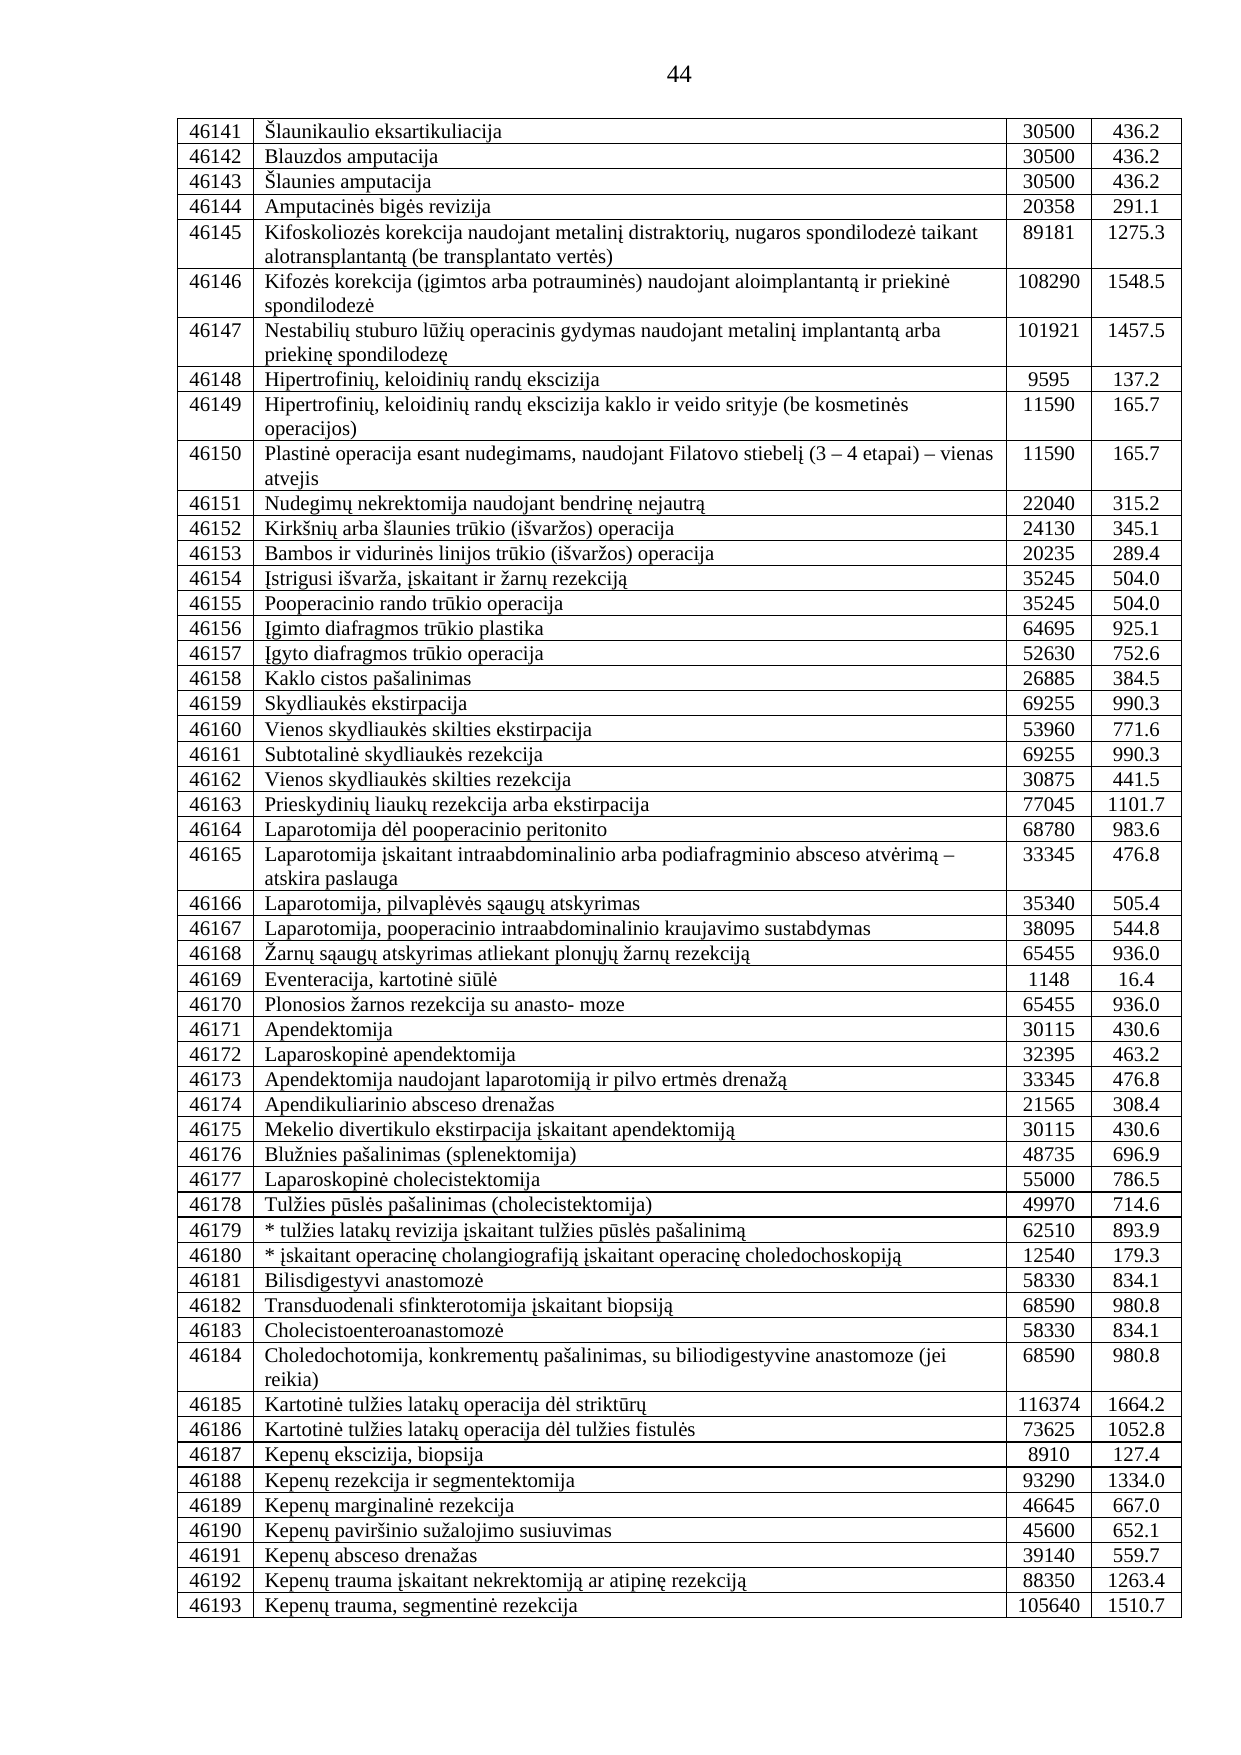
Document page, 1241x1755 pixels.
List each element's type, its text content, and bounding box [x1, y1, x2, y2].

table_cell 11590 [1007, 392, 1091, 440]
table_cell Eventeracija, kartotinė siūlė [254, 966, 1006, 991]
table_cell Laparotomija įskaitant intraabdominalinio arba podiafragminio absceso atvėrimą – atskira paslauga [254, 842, 1006, 890]
table_cell 46147 [178, 318, 253, 366]
table_cell Šlaunies amputacija [254, 169, 1006, 193]
table_cell 786.5 [1092, 1167, 1181, 1191]
table_cell Kifoskoliozės korekcija naudojant metalinį distraktorių, nugaros spondilodezė taikant alotransplantantą (be transplantato vertės) [254, 220, 1006, 268]
table_cell * tulžies latakų revizija įskaitant tulžies pūslės pašalinimą [254, 1218, 1006, 1242]
table_cell 77045 [1007, 792, 1091, 816]
table_cell 137.2 [1092, 367, 1181, 391]
table_cell 1334.0 [1092, 1468, 1181, 1492]
table_cell 46179 [178, 1218, 253, 1242]
table_cell 1101.7 [1092, 792, 1181, 816]
table_cell 12540 [1007, 1243, 1091, 1267]
table_cell 46153 [178, 541, 253, 565]
table_cell Subtotalinė skydliaukės rezekcija [254, 742, 1006, 766]
table_cell 46157 [178, 641, 253, 665]
table_cell 46183 [178, 1318, 253, 1342]
table_cell 8910 [1007, 1443, 1091, 1466]
table_cell Kepenų trauma, segmentinė rezekcija [254, 1593, 1006, 1617]
table_cell 714.6 [1092, 1193, 1181, 1216]
table_cell 26885 [1007, 666, 1091, 690]
table_cell Laparotomija, pooperacinio intraabdominalinio kraujavimo sustabdymas [254, 916, 1006, 940]
table_cell 46181 [178, 1268, 253, 1292]
table_cell 544.8 [1092, 916, 1181, 940]
table_cell 53960 [1007, 716, 1091, 741]
table_cell 46168 [178, 941, 253, 965]
table_cell 936.0 [1092, 992, 1181, 1016]
table_cell Bambos ir vidurinės linijos trūkio (išvaržos) operacija [254, 541, 1006, 565]
table_cell 46191 [178, 1543, 253, 1567]
table_cell 39140 [1007, 1543, 1091, 1567]
table_cell 108290 [1007, 269, 1091, 317]
table_cell 46146 [178, 269, 253, 317]
table_cell 46172 [178, 1042, 253, 1066]
table_cell Cholecistoenteroanastomozė [254, 1318, 1006, 1342]
table_cell 46159 [178, 691, 253, 715]
table_cell Kepenų ekscizija, biopsija [254, 1443, 1006, 1466]
table_cell 35245 [1007, 591, 1091, 615]
table_cell 30115 [1007, 1117, 1091, 1141]
table_cell 46141 [178, 119, 253, 143]
table_cell 46167 [178, 916, 253, 940]
table_cell 69255 [1007, 742, 1091, 766]
table_cell 504.0 [1092, 591, 1181, 615]
table_cell 1548.5 [1092, 269, 1181, 317]
table_cell 49970 [1007, 1193, 1091, 1216]
table_cell 652.1 [1092, 1518, 1181, 1542]
table_cell Bilisdigestyvi anastomozė [254, 1268, 1006, 1292]
table_cell 30115 [1007, 1017, 1091, 1041]
table_cell Tulžies pūslės pašalinimas (cholecistektomija) [254, 1193, 1006, 1216]
table_cell 559.7 [1092, 1543, 1181, 1567]
table_cell 33345 [1007, 1067, 1091, 1091]
table_cell 46190 [178, 1518, 253, 1542]
table_cell Blužnies pašalinimas (splenektomija) [254, 1142, 1006, 1166]
table_cell Pooperacinio rando trūkio operacija [254, 591, 1006, 615]
table_cell 46160 [178, 716, 253, 741]
table_cell Laparoskopinė apendektomija [254, 1042, 1006, 1066]
table_cell 89181 [1007, 220, 1091, 268]
table_cell Prieskydinių liaukų rezekcija arba ekstirpacija [254, 792, 1006, 816]
table_cell Skydliaukės ekstirpacija [254, 691, 1006, 715]
table_cell 46155 [178, 591, 253, 615]
table_cell Choledochotomija, konkrementų pašalinimas, su biliodigestyvine anastomoze (jei reikia) [254, 1343, 1006, 1391]
table_cell 65455 [1007, 992, 1091, 1016]
table_cell 52630 [1007, 641, 1091, 665]
table_cell Žarnų sąaugų atskyrimas atliekant plonųjų žarnų rezekciją [254, 941, 1006, 965]
table_cell Blauzdos amputacija [254, 144, 1006, 168]
table_cell 752.6 [1092, 641, 1181, 665]
table_cell 476.8 [1092, 1067, 1181, 1091]
table_cell Kirkšnių arba šlaunies trūkio (išvaržos) operacija [254, 516, 1006, 540]
table_cell 16.4 [1092, 966, 1181, 991]
table_cell 58330 [1007, 1318, 1091, 1342]
table_cell * įskaitant operacinę cholangiografiją įskaitant operacinę choledochoskopiją [254, 1243, 1006, 1267]
table_cell Nestabilių stuburo lūžių operacinis gydymas naudojant metalinį implantantą arba priekinę spondilodezę [254, 318, 1006, 366]
table_cell 46150 [178, 441, 253, 489]
table_cell 105640 [1007, 1593, 1091, 1617]
table_cell 771.6 [1092, 716, 1181, 741]
table_cell Hipertrofinių, keloidinių randų ekscizija [254, 367, 1006, 391]
table_cell Kartotinė tulžies latakų operacija dėl striktūrų [254, 1392, 1006, 1416]
table_cell 127.4 [1092, 1443, 1181, 1466]
table_cell 983.6 [1092, 817, 1181, 841]
table_cell Mekelio divertikulo ekstirpacija įskaitant apendektomiją [254, 1117, 1006, 1141]
table_cell 38095 [1007, 916, 1091, 940]
table_cell 33345 [1007, 842, 1091, 890]
table_cell 315.2 [1092, 491, 1181, 514]
table_cell 696.9 [1092, 1142, 1181, 1166]
table_cell Kepenų paviršinio sužalojimo susiuvimas [254, 1518, 1006, 1542]
table_cell 504.0 [1092, 566, 1181, 590]
table_cell Šlaunikaulio eksartikuliacija [254, 119, 1006, 143]
table_cell Apendektomija naudojant laparotomiją ir pilvo ertmės drenažą [254, 1067, 1006, 1091]
table_cell Kifozės korekcija (įgimtos arba potrauminės) naudojant aloimplantantą ir priekinė spondilodezė [254, 269, 1006, 317]
table_cell 308.4 [1092, 1092, 1181, 1116]
table_cell 69255 [1007, 691, 1091, 715]
table_cell Apendikuliarinio absceso drenažas [254, 1092, 1006, 1116]
table_cell 46186 [178, 1417, 253, 1441]
table_cell Vienos skydliaukės skilties ekstirpacija [254, 716, 1006, 741]
table_cell 30875 [1007, 767, 1091, 791]
table_cell 46142 [178, 144, 253, 168]
table_cell 463.2 [1092, 1042, 1181, 1066]
table_cell 24130 [1007, 516, 1091, 540]
table_cell 1510.7 [1092, 1593, 1181, 1617]
table_cell 46193 [178, 1593, 253, 1617]
table_cell 46175 [178, 1117, 253, 1141]
table_cell 93290 [1007, 1468, 1091, 1492]
table_cell 834.1 [1092, 1268, 1181, 1292]
table_cell 11590 [1007, 441, 1091, 489]
table_cell Laparoskopinė cholecistektomija [254, 1167, 1006, 1191]
table_cell 62510 [1007, 1218, 1091, 1242]
table_cell Kepenų rezekcija ir segmentektomija [254, 1468, 1006, 1492]
table_cell 58330 [1007, 1268, 1091, 1292]
table_cell 46149 [178, 392, 253, 440]
table_cell 21565 [1007, 1092, 1091, 1116]
table_cell 1457.5 [1092, 318, 1181, 366]
table_cell 46184 [178, 1343, 253, 1391]
table_cell 46173 [178, 1067, 253, 1091]
table_cell 893.9 [1092, 1218, 1181, 1242]
table_cell Įstrigusi išvarža, įskaitant ir žarnų rezekciją [254, 566, 1006, 590]
table_cell 505.4 [1092, 891, 1181, 915]
table_cell 20235 [1007, 541, 1091, 565]
table_cell 179.3 [1092, 1243, 1181, 1267]
table_cell 46192 [178, 1568, 253, 1592]
table_cell 88350 [1007, 1568, 1091, 1592]
table_cell 476.8 [1092, 842, 1181, 890]
table_cell 46154 [178, 566, 253, 590]
table_cell 46166 [178, 891, 253, 915]
table_cell 45600 [1007, 1518, 1091, 1542]
table_cell Plonosios žarnos rezekcija su anasto- moze [254, 992, 1006, 1016]
table_cell Plastinė operacija esant nudegimams, naudojant Filatovo stiebelį (3 – 4 etapai) – vienas atvejis [254, 441, 1006, 489]
table_cell 46158 [178, 666, 253, 690]
table_cell 46176 [178, 1142, 253, 1166]
table_cell 980.8 [1092, 1293, 1181, 1317]
table_cell 68780 [1007, 817, 1091, 841]
table_cell 936.0 [1092, 941, 1181, 965]
table_cell 46189 [178, 1493, 253, 1517]
table_cell 46162 [178, 767, 253, 791]
table_cell 101921 [1007, 318, 1091, 366]
table_cell 46144 [178, 195, 253, 218]
table_cell 46151 [178, 491, 253, 514]
table_cell Kepenų absceso drenažas [254, 1543, 1006, 1567]
table_cell 436.2 [1092, 169, 1181, 193]
table_cell Kepenų trauma įskaitant nekrektomiją ar atipinę rezekciją [254, 1568, 1006, 1592]
table_cell 68590 [1007, 1343, 1091, 1391]
table_cell 116374 [1007, 1392, 1091, 1416]
table_cell 46645 [1007, 1493, 1091, 1517]
table_cell Amputacinės bigės revizija [254, 195, 1006, 218]
table_cell 73625 [1007, 1417, 1091, 1441]
table_cell 980.8 [1092, 1343, 1181, 1391]
table_cell 46174 [178, 1092, 253, 1116]
table_cell 165.7 [1092, 441, 1181, 489]
table_cell 46148 [178, 367, 253, 391]
table_cell Nudegimų nekrektomija naudojant bendrinę nejautrą [254, 491, 1006, 514]
table_cell 55000 [1007, 1167, 1091, 1191]
table_cell 30500 [1007, 169, 1091, 193]
table_cell 46170 [178, 992, 253, 1016]
table_cell 68590 [1007, 1293, 1091, 1317]
table_cell 1148 [1007, 966, 1091, 991]
table_cell 165.7 [1092, 392, 1181, 440]
table_cell 289.4 [1092, 541, 1181, 565]
table_cell 46163 [178, 792, 253, 816]
table_cell 46164 [178, 817, 253, 841]
table_cell 46145 [178, 220, 253, 268]
table_cell 9595 [1007, 367, 1091, 391]
table_cell 834.1 [1092, 1318, 1181, 1342]
table_cell 35245 [1007, 566, 1091, 590]
table_cell 46143 [178, 169, 253, 193]
table_cell Kartotinė tulžies latakų operacija dėl tulžies fistulės [254, 1417, 1006, 1441]
table_cell 430.6 [1092, 1117, 1181, 1141]
table_cell 46182 [178, 1293, 253, 1317]
table_cell 30500 [1007, 119, 1091, 143]
table_cell 46187 [178, 1443, 253, 1466]
table_cell 46171 [178, 1017, 253, 1041]
table_cell 430.6 [1092, 1017, 1181, 1041]
table_cell 291.1 [1092, 195, 1181, 218]
table_cell Apendektomija [254, 1017, 1006, 1041]
table_cell 32395 [1007, 1042, 1091, 1066]
table_cell 1263.4 [1092, 1568, 1181, 1592]
table_cell 1664.2 [1092, 1392, 1181, 1416]
table_cell 1275.3 [1092, 220, 1181, 268]
table_cell 35340 [1007, 891, 1091, 915]
table_cell 46156 [178, 616, 253, 640]
table_cell 46161 [178, 742, 253, 766]
table_cell Kepenų marginalinė rezekcija [254, 1493, 1006, 1517]
table_cell 345.1 [1092, 516, 1181, 540]
table_cell 46185 [178, 1392, 253, 1416]
table_cell 22040 [1007, 491, 1091, 514]
table_cell 46177 [178, 1167, 253, 1191]
table_cell Laparotomija dėl pooperacinio peritonito [254, 817, 1006, 841]
table_cell 990.3 [1092, 691, 1181, 715]
table_cell Hipertrofinių, keloidinių randų ekscizija kaklo ir veido srityje (be kosmetinės operacijos) [254, 392, 1006, 440]
table_cell 48735 [1007, 1142, 1091, 1166]
table_cell Vienos skydliaukės skilties rezekcija [254, 767, 1006, 791]
table_cell 64695 [1007, 616, 1091, 640]
table_cell 46180 [178, 1243, 253, 1267]
table_cell 65455 [1007, 941, 1091, 965]
table_cell Transduodenali sfinkterotomija įskaitant biopsiją [254, 1293, 1006, 1317]
table_cell 925.1 [1092, 616, 1181, 640]
table_cell 46188 [178, 1468, 253, 1492]
table_cell 30500 [1007, 144, 1091, 168]
table_cell 1052.8 [1092, 1417, 1181, 1441]
table_cell 436.2 [1092, 119, 1181, 143]
table_cell 436.2 [1092, 144, 1181, 168]
table_cell Kaklo cistos pašalinimas [254, 666, 1006, 690]
table_cell Laparotomija, pilvaplėvės sąaugų atskyrimas [254, 891, 1006, 915]
table_cell Įgyto diafragmos trūkio operacija [254, 641, 1006, 665]
table_cell Įgimto diafragmos trūkio plastika [254, 616, 1006, 640]
table_cell 667.0 [1092, 1493, 1181, 1517]
table_cell 441.5 [1092, 767, 1181, 791]
table_cell 990.3 [1092, 742, 1181, 766]
table_cell 46152 [178, 516, 253, 540]
table_cell 20358 [1007, 195, 1091, 218]
table_cell 384.5 [1092, 666, 1181, 690]
table_cell 46165 [178, 842, 253, 890]
table_cell 46178 [178, 1193, 253, 1216]
table_cell 46169 [178, 966, 253, 991]
